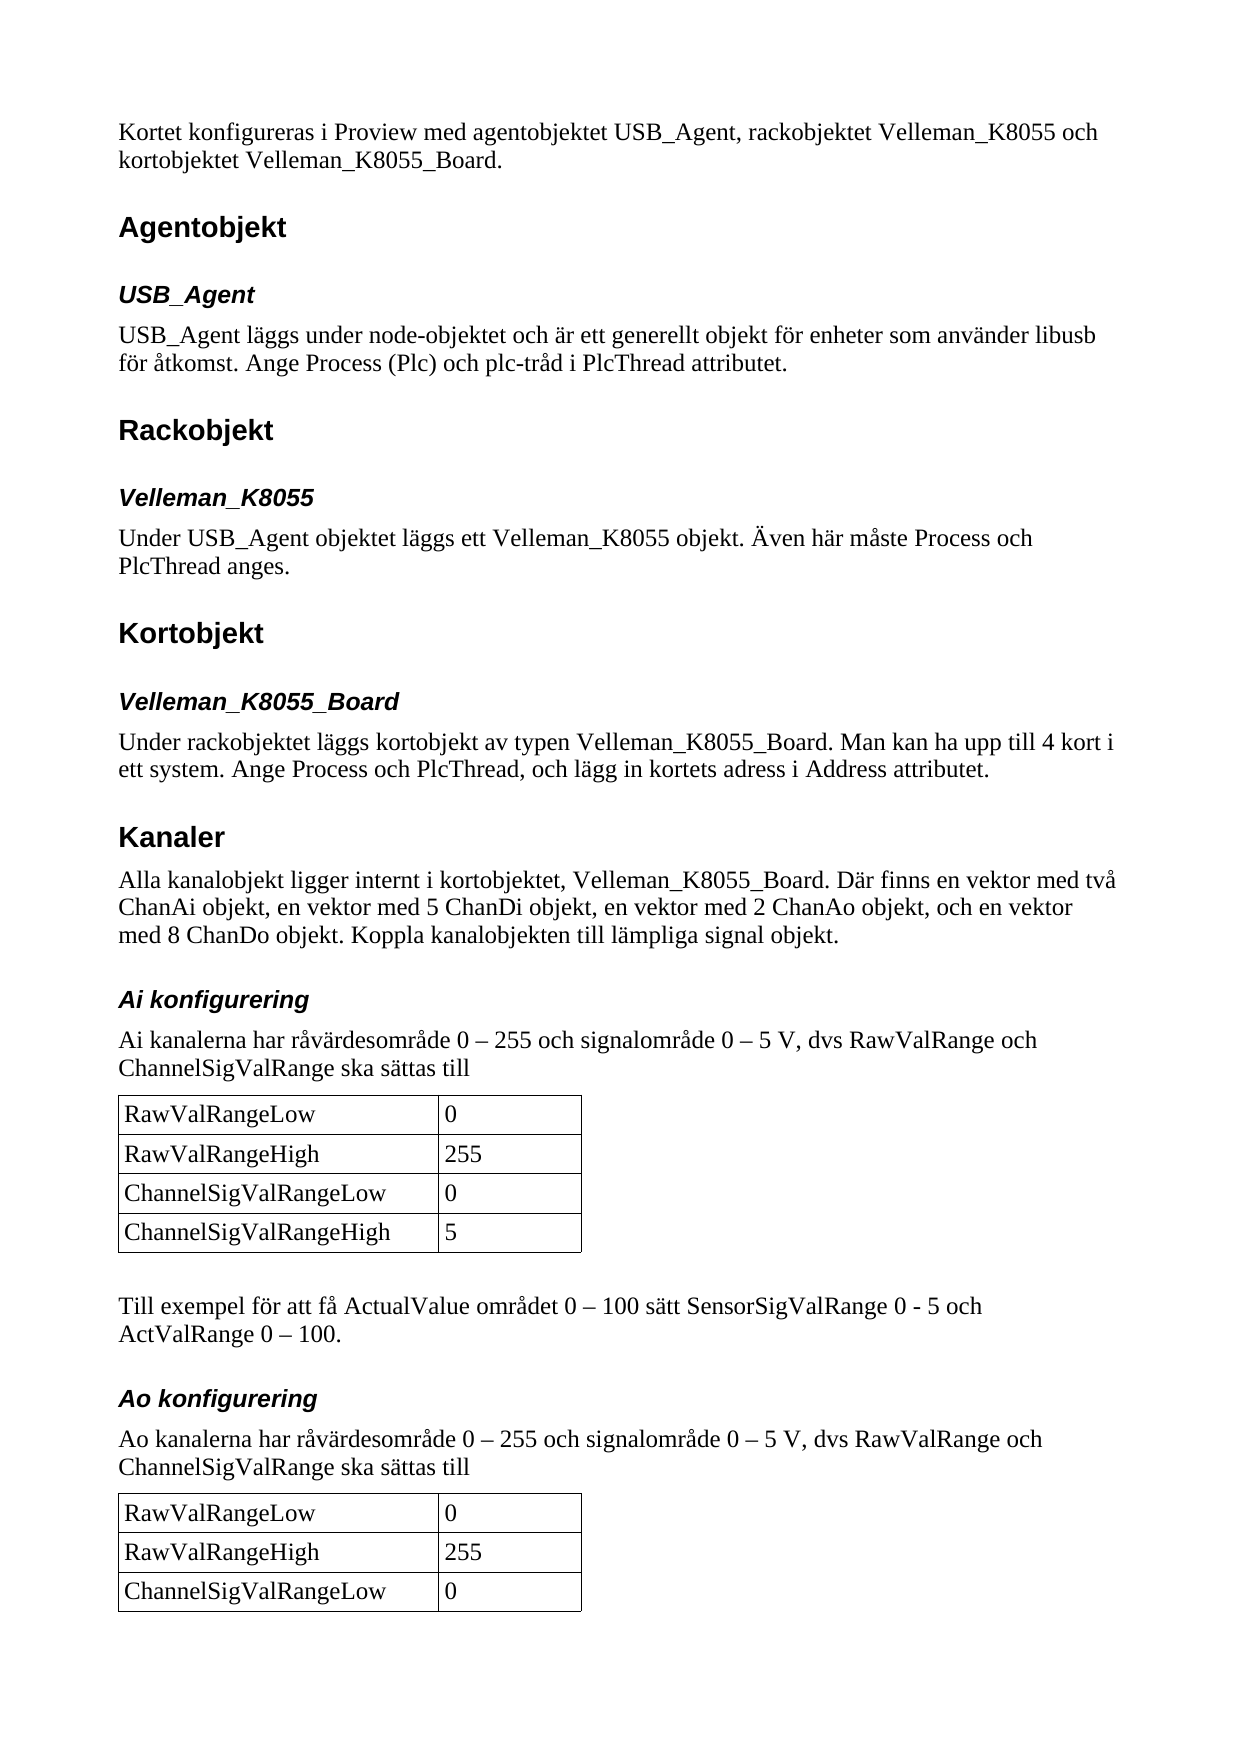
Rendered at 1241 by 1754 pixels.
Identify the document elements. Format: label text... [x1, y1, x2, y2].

text Till exempel för att få ActualValue området 0 – 100 sätt SensorSigValRange 0 - 5 och ActValRange 0 – 100. [118, 1292, 1122, 1347]
subtitle Rackobjekt [118, 414, 1122, 447]
subtitle Velleman_K8055 [118, 484, 1122, 512]
text USB_Agent läggs under node-objektet och är ett generellt objekt för enheter som använder libusb för åtkomst. Ange Process (Plc) och plc-tråd i PlcThread attributet. [118, 321, 1122, 377]
table_cell ChannelSigValRangeLow [119, 1573, 438, 1611]
table_cell 255 [439, 1135, 581, 1173]
subtitle Ai konfigurering [118, 986, 1122, 1014]
table_cell 255 [439, 1533, 581, 1572]
text Under USB_Agent objektet läggs ett Velleman_K8055 objekt. Även här måste Process och PlcThread anges. [118, 524, 1122, 580]
text Under rackobjektet läggs kortobjekt av typen Velleman_K8055_Board. Man kan ha upp till 4 kort i ett system. Ange Process och PlcThread, och lägg in kortets adress i Address attributet. [118, 728, 1122, 783]
subtitle Ao konfigurering [118, 1385, 1122, 1413]
subtitle Velleman_K8055_Board [118, 688, 1122, 715]
table_cell RawValRangeHigh [119, 1533, 438, 1572]
table_cell 0 [439, 1174, 581, 1212]
table_cell 0 [439, 1573, 581, 1611]
text Kortet konfigureras i Proview med agentobjektet USB_Agent, rackobjektet Velleman_K8055 och kortobjektet Velleman_K8055_Board. [118, 118, 1122, 173]
table_cell ChannelSigValRangeLow [119, 1174, 438, 1212]
table_header RawValRangeLow [119, 1494, 438, 1532]
table_cell 5 [439, 1214, 581, 1252]
table_cell RawValRangeHigh [119, 1135, 438, 1173]
subtitle Kortobjekt [118, 617, 1122, 650]
table_header 0 [439, 1494, 581, 1532]
table_header RawValRangeLow [119, 1096, 438, 1134]
subtitle Agentobjekt [118, 211, 1122, 244]
table_cell ChannelSigValRangeHigh [119, 1214, 438, 1252]
text Ao kanalerna har råvärdesområde 0 – 255 och signalområde 0 – 5 V, dvs RawValRange och ChannelSigValRange ska sättas till [118, 1425, 1122, 1481]
table_header 0 [439, 1096, 581, 1134]
text Alla kanalobjekt ligger internt i kortobjektet, Velleman_K8055_Board. Där finns en vektor med två ChanAi objekt, en vektor med 5 ChanDi objekt, en vektor med 2 ChanAo objekt, och en vektor med 8 ChanDo objekt. Koppla kanalobjekten till lämpliga signal objekt. [118, 866, 1122, 949]
subtitle USB_Agent [118, 281, 1122, 309]
text Ai kanalerna har råvärdesområde 0 – 255 och signalområde 0 – 5 V, dvs RawValRange och ChannelSigValRange ska sättas till [118, 1027, 1122, 1082]
subtitle Kanaler [118, 821, 1122, 853]
